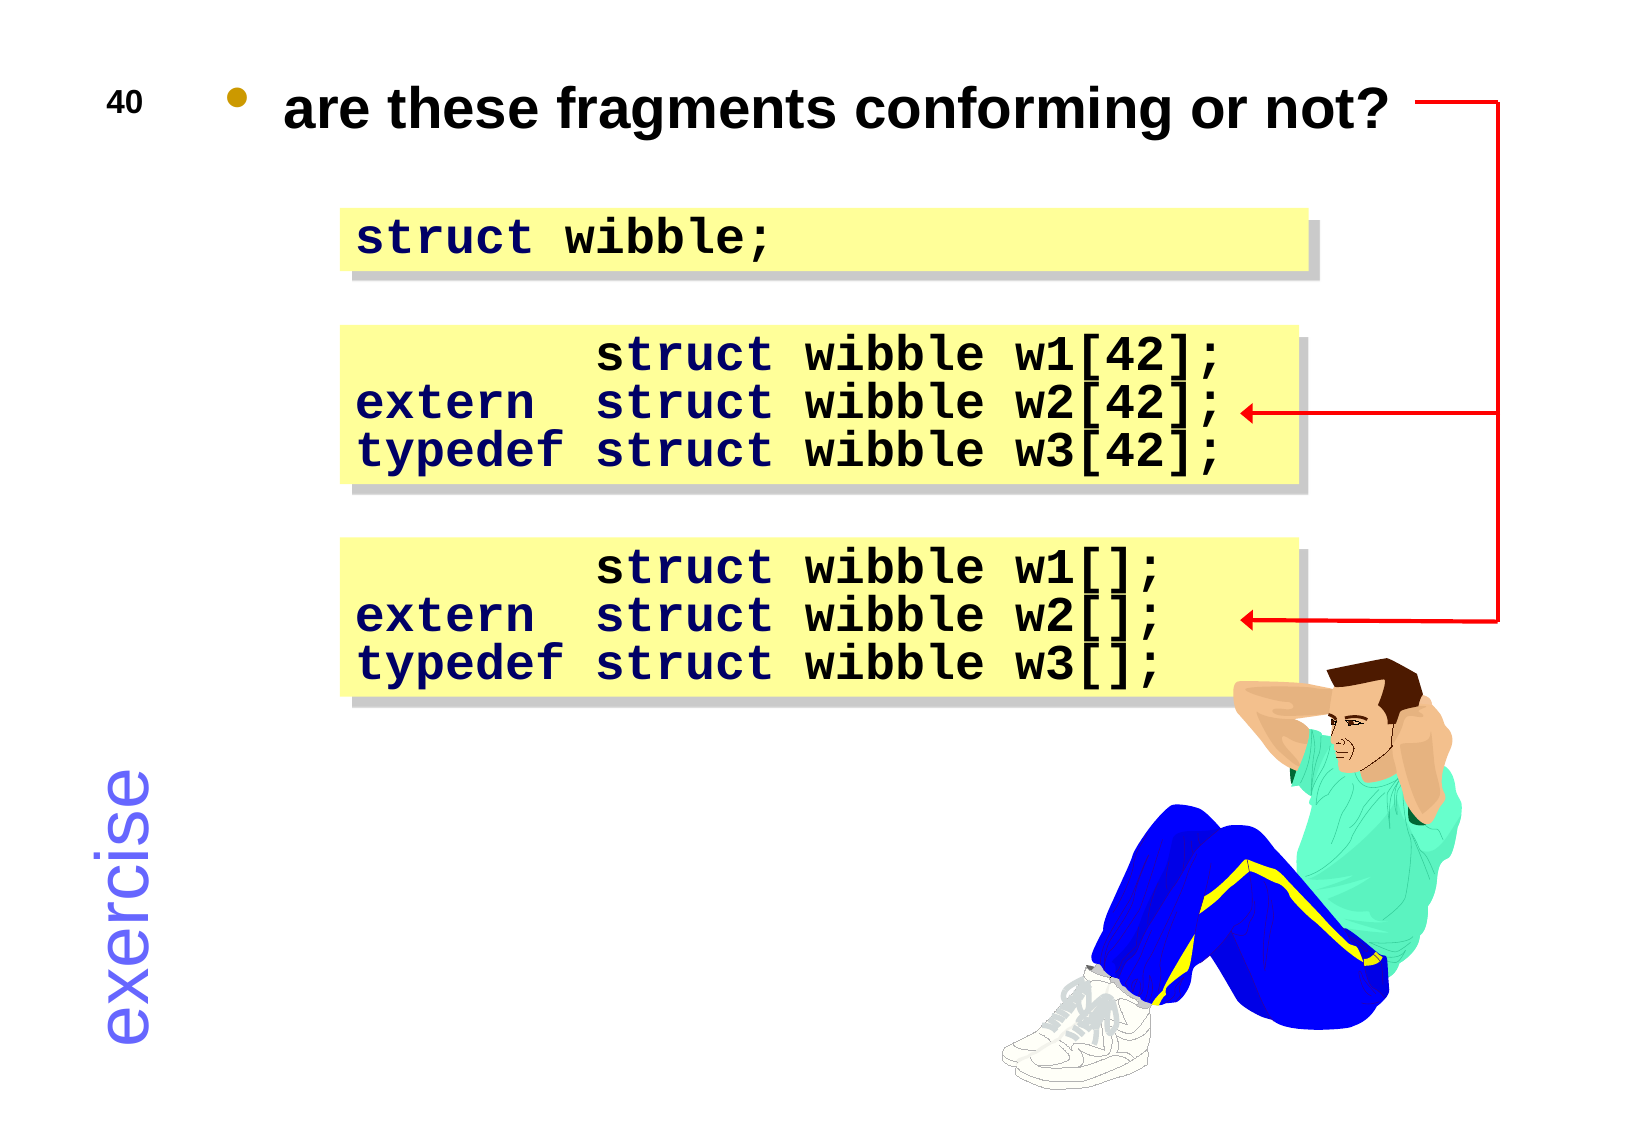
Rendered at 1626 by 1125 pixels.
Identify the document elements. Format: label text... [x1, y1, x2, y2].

text_box struct wibble w1[]; extern struct wibble w2[]; typedef struct wibble w3[]; [339, 537, 1300, 697]
text_box struct wibble; [339, 207, 1309, 272]
text_box [1082, 996, 1086, 1009]
list are these fragments conforming or not? [212, 62, 1593, 1063]
title exercise [50, 187, 188, 1063]
text_box struct wibble w1[42]; extern struct wibble w2[42]; typedef struct wibble w3[42]; [339, 324, 1300, 485]
text_box [1210, 933, 1271, 1020]
text_box [1002, 658, 1462, 1089]
